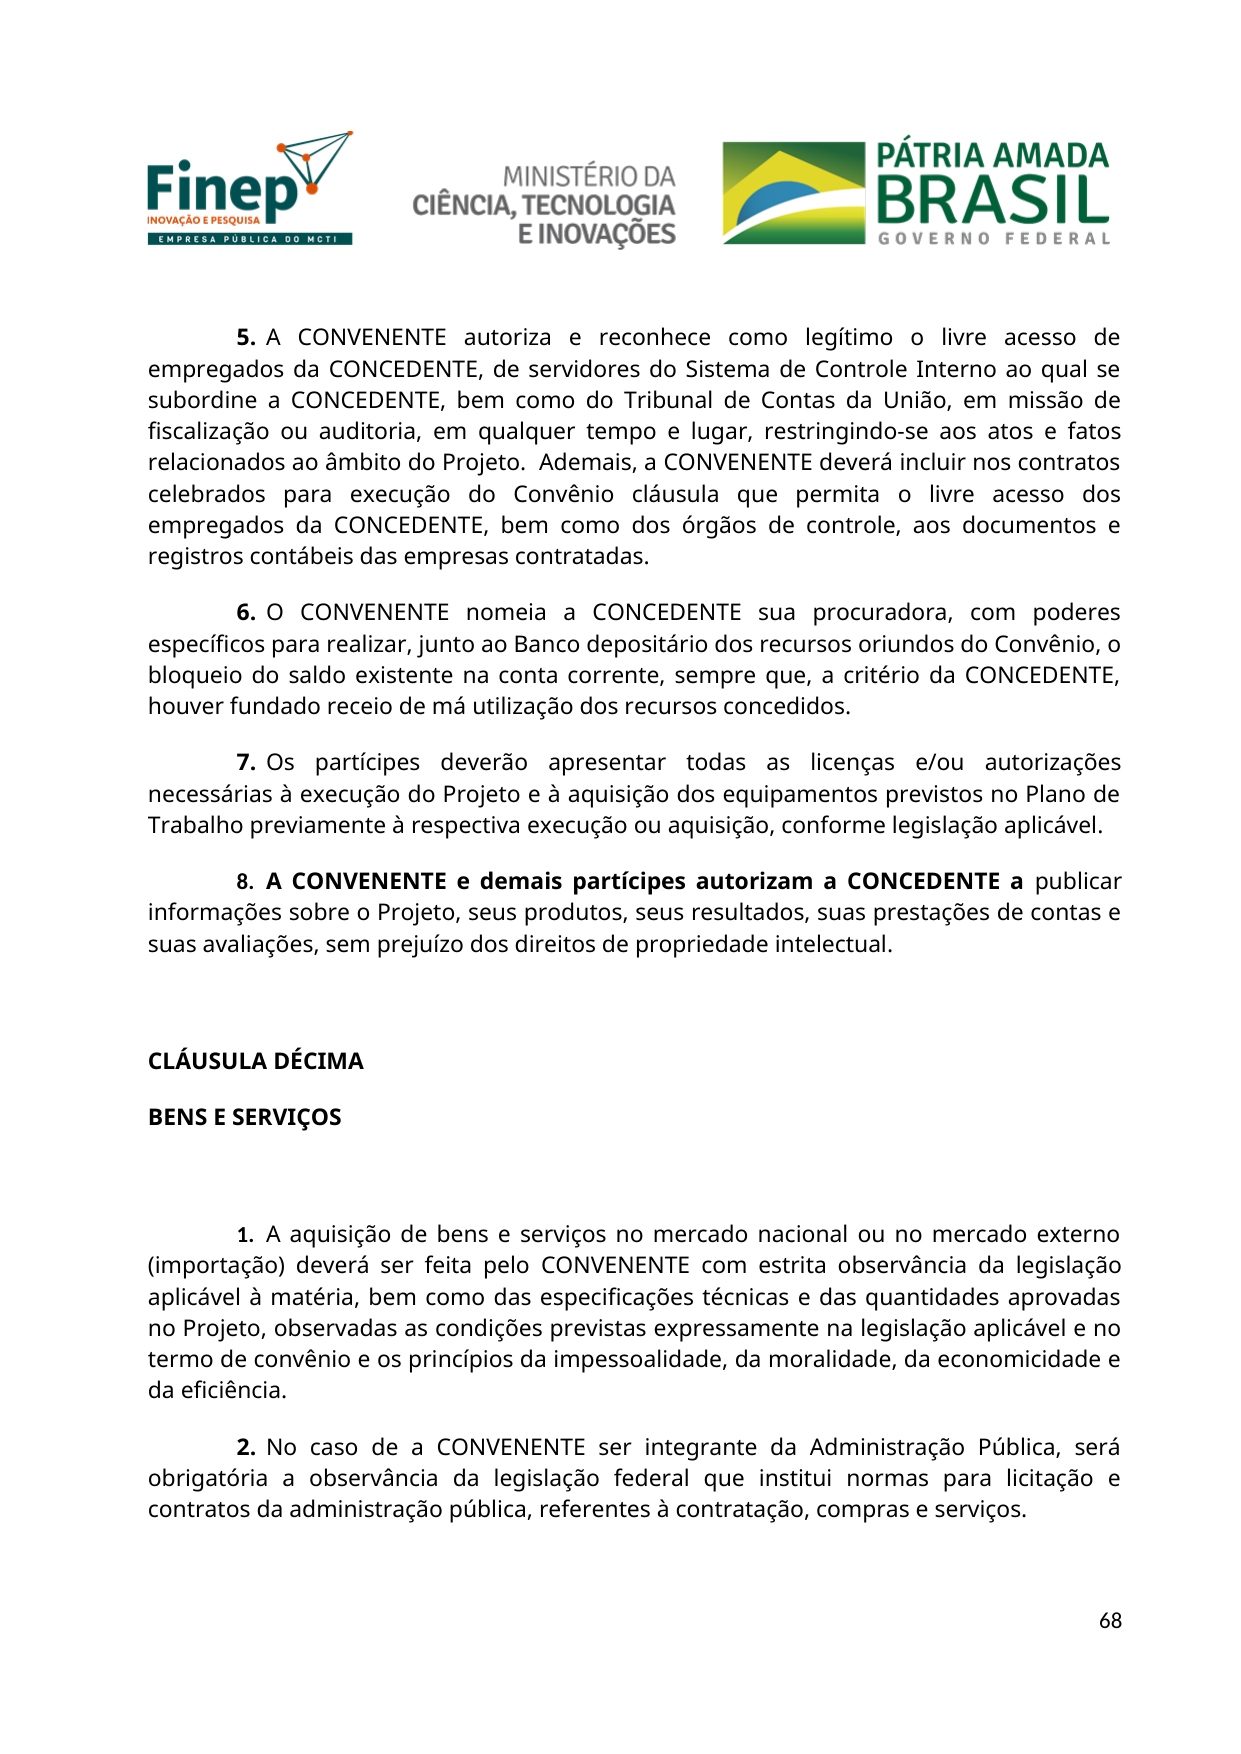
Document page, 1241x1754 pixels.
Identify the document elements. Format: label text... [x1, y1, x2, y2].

list A CONVENENTE e demais partícipes autorizam a CONCEDENTE a publicar informações sobre o Projeto, seus produtos, seus resultados, suas prestações de contas e suas avaliações, sem prejuízo dos direitos de propriedade intelectual. [148, 865, 1122, 959]
list Os partícipes deverão apresentar todas as licenças e/ou autorizações necessárias à execução do Projeto e à aquisição dos equipamentos previstos no Plano de Trabalho previamente à respectiva execução ou aquisição, conforme legislação aplicável. [148, 746, 1122, 840]
subtitle CLÁUSULA DÉCIMA [148, 1045, 1122, 1076]
subtitle BENS E SERVIÇOS [148, 1101, 1122, 1132]
list No caso de a CONVENENTE ser integrante da Administração Pública, será obrigatória a observância da legislação federal que institui normas para licitação e contratos da administração pública, referentes à contratação, compras e serviços. [148, 1431, 1122, 1524]
list O CONVENENTE nomeia a CONCEDENTE sua procuradora, com poderes específicos para realizar, junto ao Banco depositário dos recursos oriundos do Convênio, o bloqueio do saldo existente na conta corrente, sempre que, a critério da CONCEDENTE, houver fundado receio de má utilização dos recursos concedidos. [148, 596, 1122, 721]
list A aquisição de bens e serviços no mercado nacional ou no mercado externo (importação) deverá ser feita pelo CONVENENTE com estrita observância da legislação aplicável à matéria, bem como das especificações técnicas e das quantidades aprovadas no Projeto, observadas as condições previstas expressamente na legislação aplicável e no termo de convênio e os princípios da impessoalidade, da moralidade, da economicidade e da eficiência. [148, 1218, 1122, 1406]
list A CONVENENTE autoriza e reconhece como legítimo o livre acesso de empregados da CONCEDENTE, de servidores do Sistema de Controle Interno ao qual se subordine a CONCEDENTE, bem como do Tribunal de Contas da União, em missão de fiscalização ou auditoria, em qualquer tempo e lugar, restringindo-se aos atos e fatos relacionados ao âmbito do Projeto. Ademais, a CONVENENTE deverá incluir nos contratos celebrados para execução do Convênio cláusula que permita o livre acesso dos empregados da CONCEDENTE, bem como dos órgãos de controle, aos documentos e registros contábeis das empresas contratadas. [148, 321, 1122, 571]
